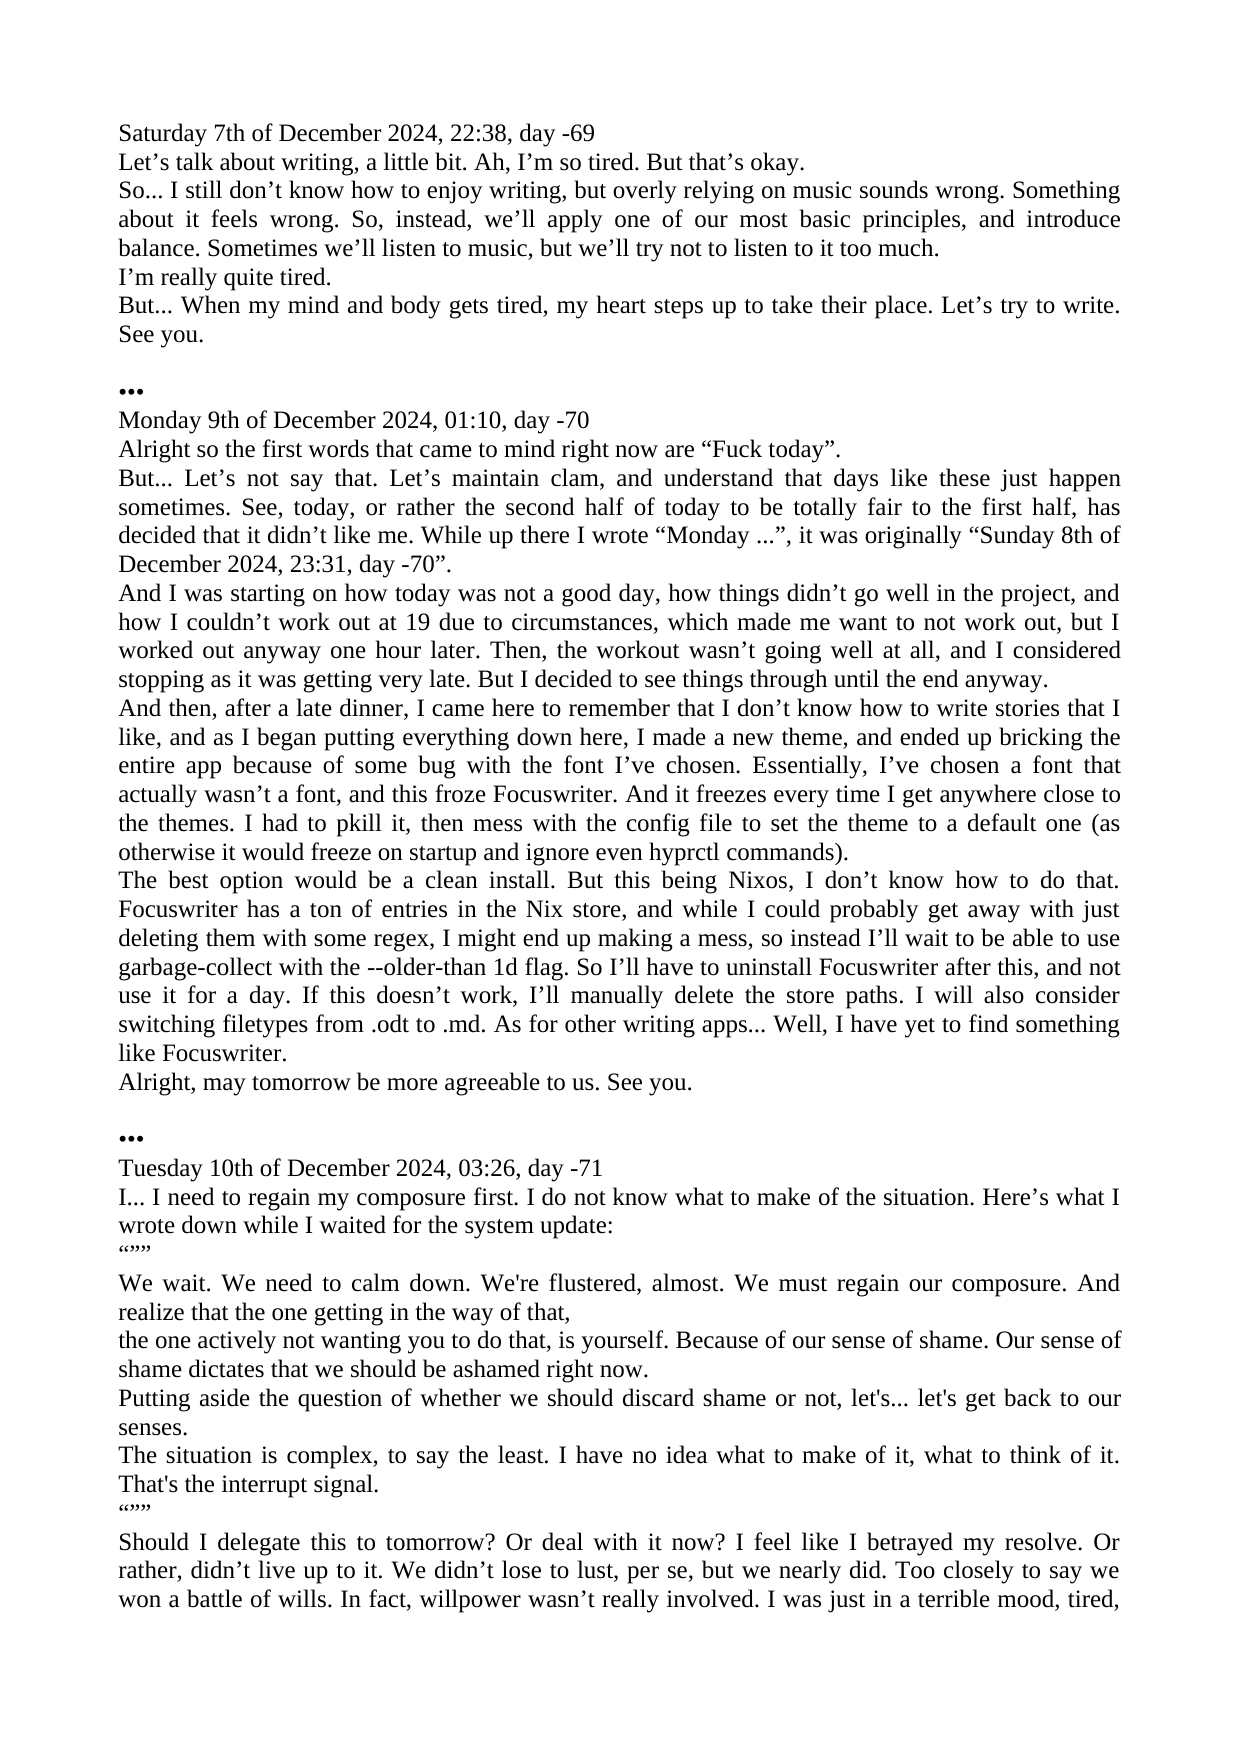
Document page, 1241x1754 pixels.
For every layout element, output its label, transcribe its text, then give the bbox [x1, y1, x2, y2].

text So... I still don’t know how to enjoy writing, but overly relying on music sounds wrong. Something about it feels wrong. So, instead, we’ll apply one of our most basic principles, and introduce balance. Sometimes we’ll listen to music, but we’ll try not to listen to it too much. [118, 176, 1122, 262]
text ••• [118, 1124, 1122, 1153]
text And then, after a late dinner, I came here to remember that I don’t know how to write stories that I like, and as I began putting everything down here, I made a new theme, and ended up bricking the entire app because of some bug with the font I’ve chosen. Essentially, I’ve chosen a font that actually wasn’t a font, and this froze Focuswriter. And it freezes every time I get anywhere close to the themes. I had to pkill it, then mess with the config file to set the theme to a default one (as otherwise it would freeze on startup and ignore even hyprctl commands). [118, 693, 1122, 866]
text And I was starting on how today was not a good day, how things didn’t go well in the project, and how I couldn’t work out at 19 due to circumstances, which made me want to not work out, but I worked out anyway one hour later. Then, the workout wasn’t going well at all, and I considered stopping as it was getting very late. But I decided to see things through until the end anyway. [118, 578, 1122, 693]
text Putting aside the question of whether we should discard shame or not, let's... let's get back to our senses. [118, 1383, 1122, 1441]
text But... When my mind and body gets tired, my heart steps up to take their place. Let’s try to write. See you. [118, 291, 1122, 348]
text Alright, may tomorrow be more agreeable to us. See you. [118, 1067, 1122, 1096]
text Let’s talk about writing, a little bit. Ah, I’m so tired. But that’s okay. [118, 147, 1122, 176]
text I... I need to regain my composure first. I do not know what to make of the situation. Here’s what I wrote down while I waited for the system update: [118, 1182, 1122, 1239]
text the one actively not wanting you to do that, is yourself. Because of our sense of shame. Our sense of shame dictates that we should be ashamed right now. [118, 1326, 1122, 1383]
text The best option would be a clean install. But this being Nixos, I don’t know how to do that. Focuswriter has a ton of entries in the Nix store, and while I could probably get away with just deleting them with some regex, I might end up making a mess, so instead I’ll wait to be able to use garbage-collect with the --older-than 1d flag. So I’ll have to uninstall Focuswriter after this, and not use it for a day. If this doesn’t work, I’ll manually delete the store paths. I will also consider switching filetypes from .odt to .md. As for other writing apps... Well, I have yet to find something like Focuswriter. [118, 866, 1122, 1067]
text I’m really quite tired. [118, 262, 1122, 291]
text Saturday 7th of December 2024, 22:38, day -69 [118, 118, 1122, 147]
text The situation is complex, to say the least. I have no idea what to make of it, what to think of it. That's the interrupt signal. [118, 1441, 1122, 1498]
text Monday 9th of December 2024, 01:10, day -70 [118, 406, 1122, 434]
text “”” [118, 1498, 1122, 1527]
text But... Let’s not say that. Let’s maintain clam, and understand that days like these just happen sometimes. See, today, or rather the second half of today to be totally fair to the first half, has decided that it didn’t like me. While up there I wrote “Monday ...”, it was originally “Sunday 8th of December 2024, 23:31, day -70”. [118, 463, 1122, 578]
text Alright so the first words that came to mind right now are “Fuck today”. [118, 434, 1122, 463]
text Should I delegate this to tomorrow? Or deal with it now? I feel like I betrayed my resolve. Or rather, didn’t live up to it. We didn’t lose to lust, per se, but we nearly did. Too closely to say we won a battle of wills. In fact, willpower wasn’t really involved. I was just in a terrible mood, tired, [118, 1527, 1122, 1613]
text ••• [118, 377, 1122, 406]
text Tuesday 10th of December 2024, 03:26, day -71 [118, 1153, 1122, 1182]
text We wait. We need to calm down. We're flustered, almost. We must regain our composure. And realize that the one getting in the way of that, [118, 1268, 1122, 1326]
text “”” [118, 1239, 1122, 1268]
